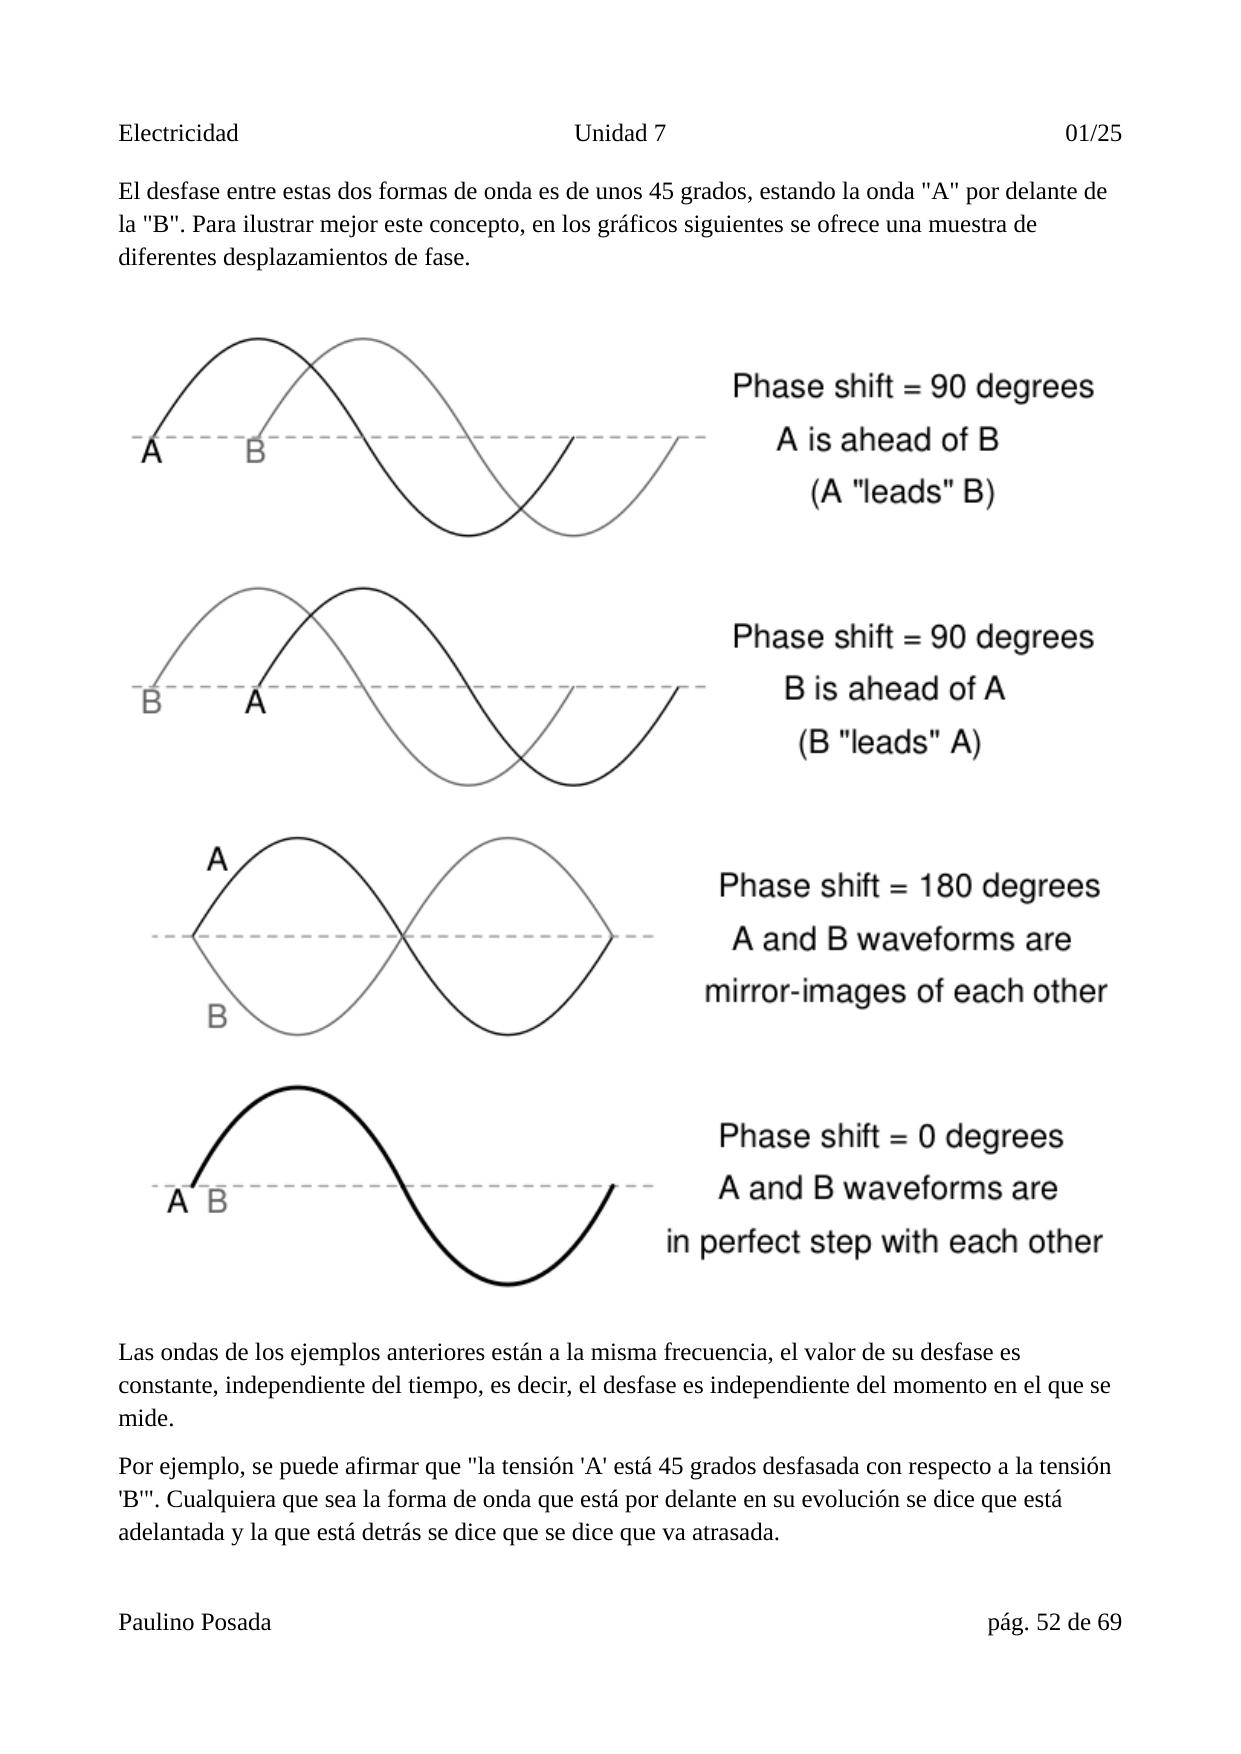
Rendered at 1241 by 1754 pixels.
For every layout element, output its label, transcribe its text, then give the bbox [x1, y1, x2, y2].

text El desfase entre estas dos formas de onda es de unos 45 grados, estando la onda "A" por delante de la "B". Para ilustrar mejor este concepto, en los gráficos siguientes se ofrece una muestra de diferentes desplazamientos de fase. [118, 176, 1122, 271]
text Por ejemplo, se puede afirmar que "la tensión 'A' está 45 grados desfasada con respecto a la tensión 'B'". Cualquiera que sea la forma de onda que está por delante en su evolución se dice que está adelantada y la que está detrás se dice que se dice que va atrasada. [118, 1451, 1122, 1546]
picture [118, 290, 1123, 1297]
text Las ondas de los ejemplos anteriores están a la misma frecuencia, el valor de su desfase es constante, independiente del tiempo, es decir, el desfase es independiente del momento en el que se mide. [118, 1337, 1122, 1432]
